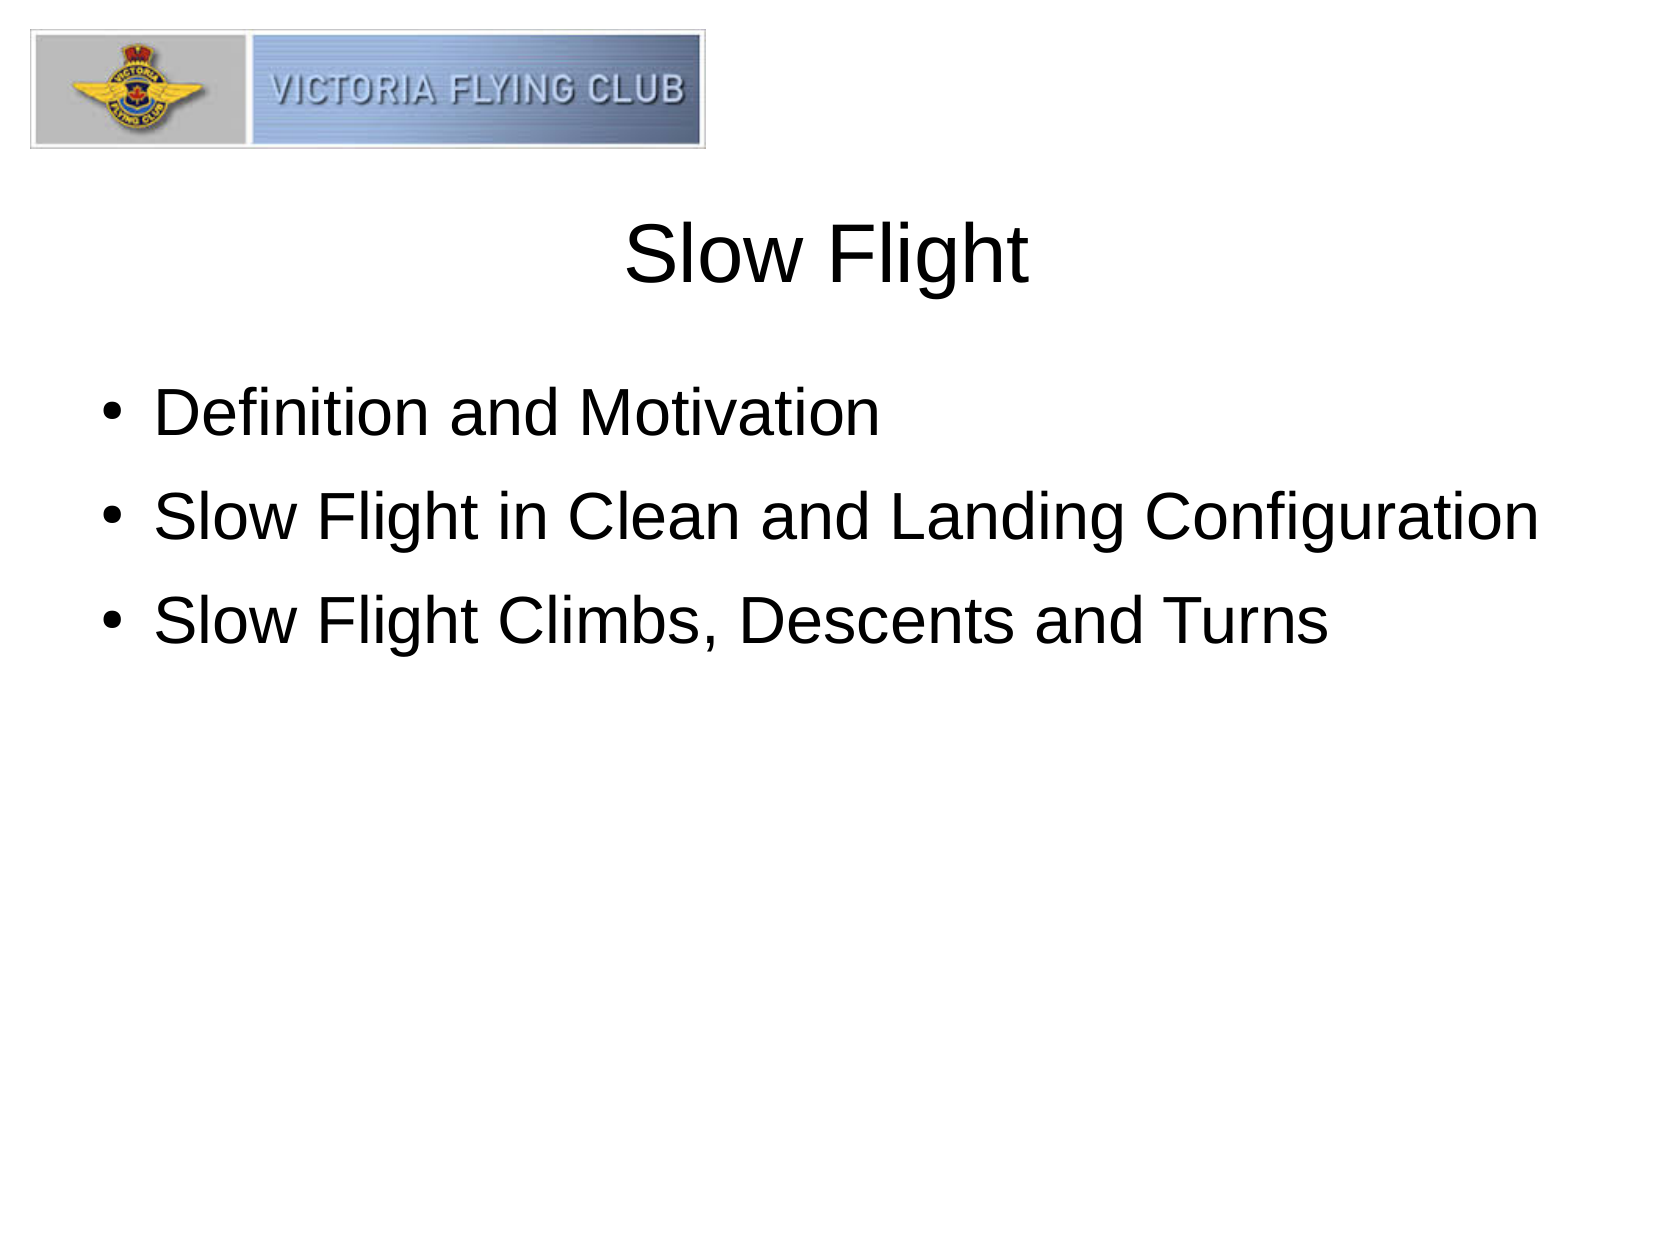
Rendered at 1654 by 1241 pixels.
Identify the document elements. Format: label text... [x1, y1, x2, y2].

picture [30, 29, 706, 149]
title Slow Flight [82, 150, 1571, 358]
list Definition and Motivation Slow Flight in Clean and Landing Configuration Slow Flight Climbs, Descents and Turns [82, 375, 1571, 1095]
